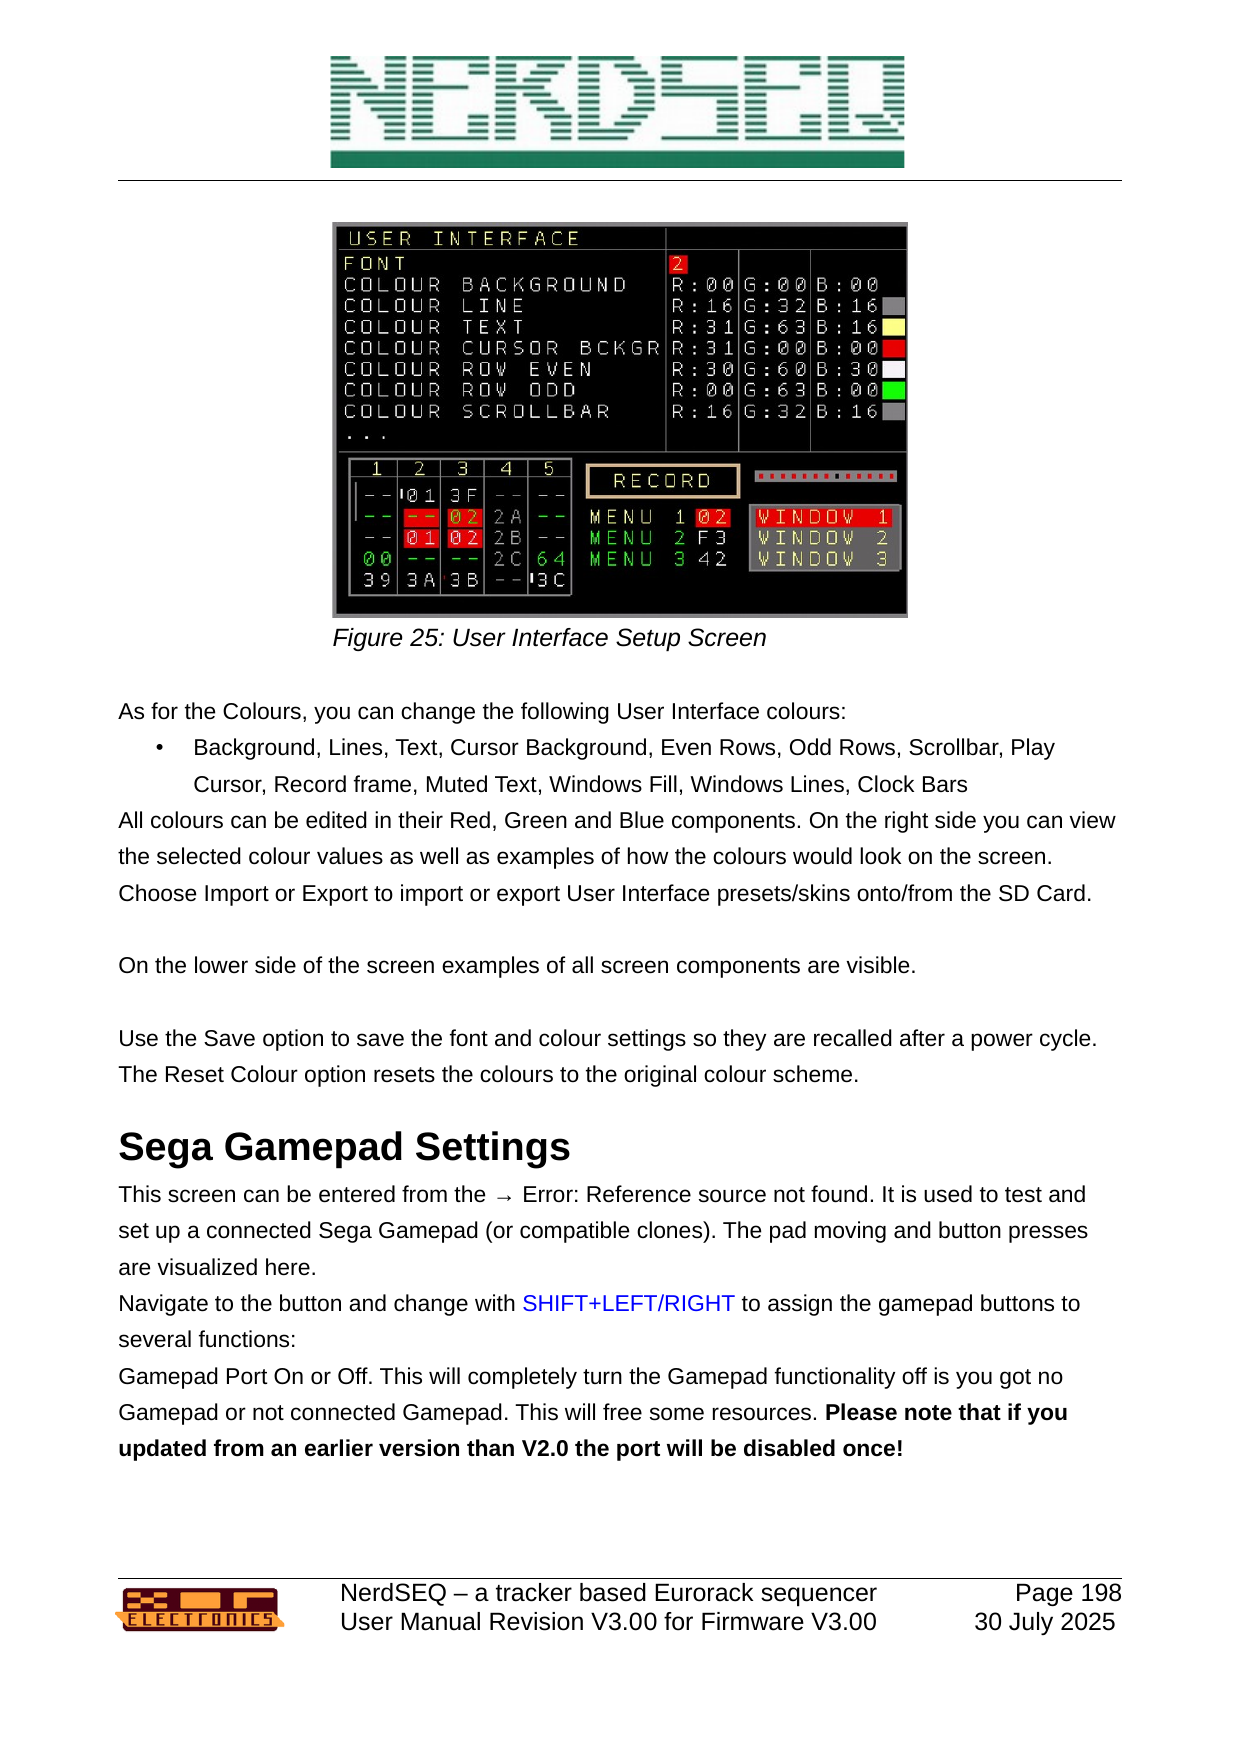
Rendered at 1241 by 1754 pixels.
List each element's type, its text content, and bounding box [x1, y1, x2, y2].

text Use the Save option to save the font and colour settings so they are recalled after a power cycle. The Reset Colour option resets the colours to the original colour scheme. [118, 1025, 1122, 1088]
text Figure 25: User Interface Setup Screen [332, 618, 908, 652]
subtitle Sega Gamepad Settings [118, 1123, 1122, 1168]
list Background, Lines, Text, Cursor Background, Even Rows, Odd Rows, Scrollbar, Play Cursor, Record frame, Muted Text, Windows Fill, Windows Lines, Clock Bars [156, 734, 1122, 797]
text Gamepad Port On or Off. This will completely turn the Gamepad functionality off is you got no Gamepad or not connected Gamepad. This will free some resources. Please note that if you updated from an earlier version than V2.0 the port will be disabled once! [118, 1363, 1122, 1462]
picture [330, 56, 905, 168]
text This screen can be entered from the → Error: Reference source not found. It is used to test and set up a connected Sega Gamepad (or compatible clones). The pad moving and button presses are visualized here. [118, 1181, 1122, 1280]
text On the lower side of the screen examples of all screen components are visible. [118, 952, 1122, 1015]
text Navigate to the button and change with SHIFT+LEFT/RIGHT to assign the gamepad buttons to several functions: [118, 1290, 1122, 1353]
text All colours can be edited in their Red, Green and Blue components. On the right side you can view the selected colour values as well as examples of how the colours would look on the screen. [118, 807, 1122, 870]
text As for the Colours, you can change the following User Interface colours: [118, 698, 1122, 724]
text Choose Import or Export to import or export User Interface presets/skins onto/from the SD Card. [118, 880, 1122, 906]
picture [332, 222, 908, 618]
picture [115, 1584, 285, 1634]
